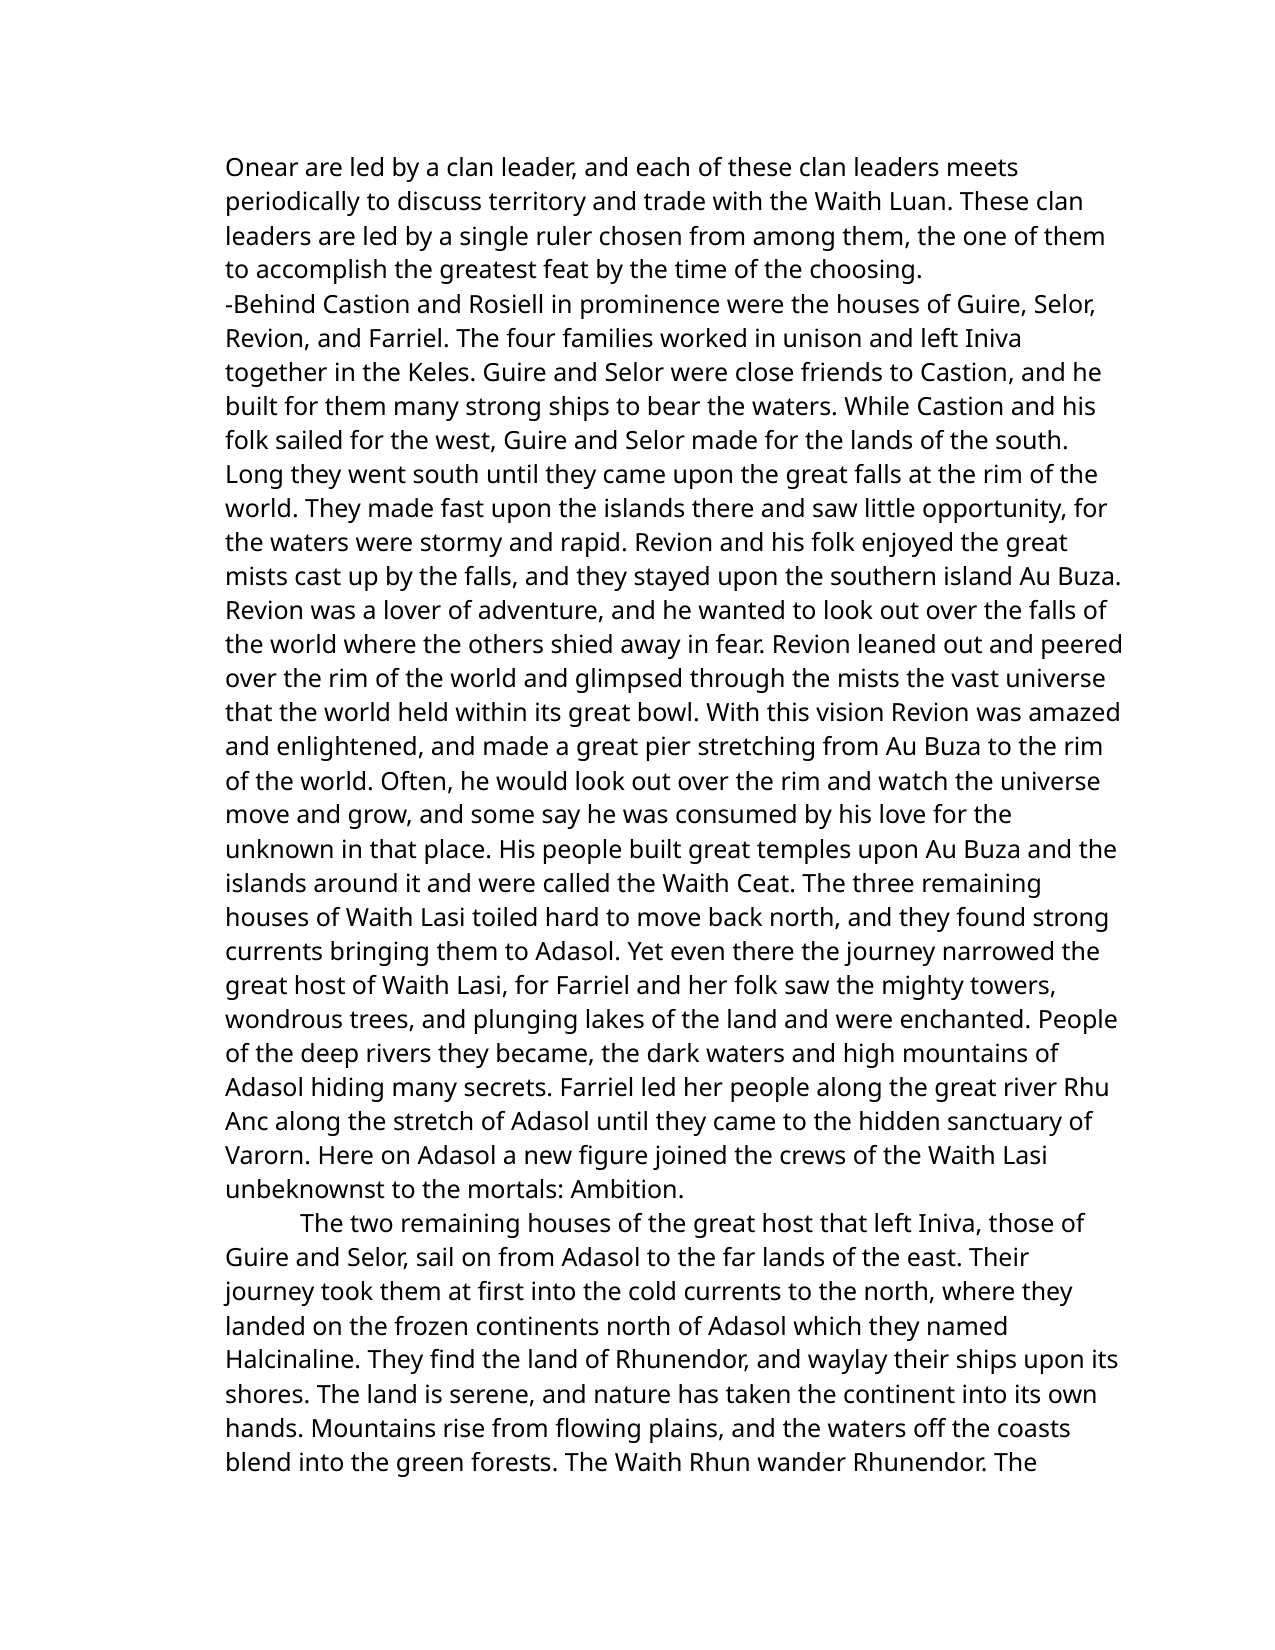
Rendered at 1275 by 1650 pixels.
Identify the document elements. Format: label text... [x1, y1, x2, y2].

text Onear are led by a clan leader, and each of these clan leaders meets periodically to discuss territory and trade with the Waith Luan. These clan leaders are led by a single ruler chosen from among them, the one of them to accomplish the greatest feat by the time of the choosing. [225, 150, 1125, 286]
text The two remaining houses of the great host that left Iniva, those of Guire and Selor, sail on from Adasol to the far lands of the east. Their journey took them at first into the cold currents to the north, where they landed on the frozen continents north of Adasol which they named Halcinaline. They find the land of Rhunendor, and waylay their ships upon its shores. The land is serene, and nature has taken the continent into its own hands. Mountains rise from flowing plains, and the waters off the coasts blend into the green forests. The Waith Rhun wander Rhunendor. The [225, 1206, 1125, 1478]
text -Behind Castion and Rosiell in prominence were the houses of Guire, Selor, Revion, and Farriel. The four families worked in unison and left Iniva together in the Keles. Guire and Selor were close friends to Castion, and he built for them many strong ships to bear the waters. While Castion and his folk sailed for the west, Guire and Selor made for the lands of the south. Long they went south until they came upon the great falls at the rim of the world. They made fast upon the islands there and saw little opportunity, for the waters were stormy and rapid. Revion and his folk enjoyed the great mists cast up by the falls, and they stayed upon the southern island Au Buza. Revion was a lover of adventure, and he wanted to look out over the falls of the world where the others shied away in fear. Revion leaned out and peered over the rim of the world and glimpsed through the mists the vast universe that the world held within its great bowl. With this vision Revion was amazed and enlightened, and made a great pier stretching from Au Buza to the rim of the world. Often, he would look out over the rim and watch the universe move and grow, and some say he was consumed by his love for the unknown in that place. His people built great temples upon Au Buza and the islands around it and were called the Waith Ceat. The three remaining houses of Waith Lasi toiled hard to move back north, and they found strong currents bringing them to Adasol. Yet even there the journey narrowed the great host of Waith Lasi, for Farriel and her folk saw the mighty towers, wondrous trees, and plunging lakes of the land and were enchanted. People of the deep rivers they became, the dark waters and high mountains of Adasol hiding many secrets. Farriel led her people along the great river Rhu Anc along the stretch of Adasol until they came to the hidden sanctuary of Varorn. Here on Adasol a new figure joined the crews of the Waith Lasi unbeknownst to the mortals: Ambition. [225, 286, 1125, 1206]
